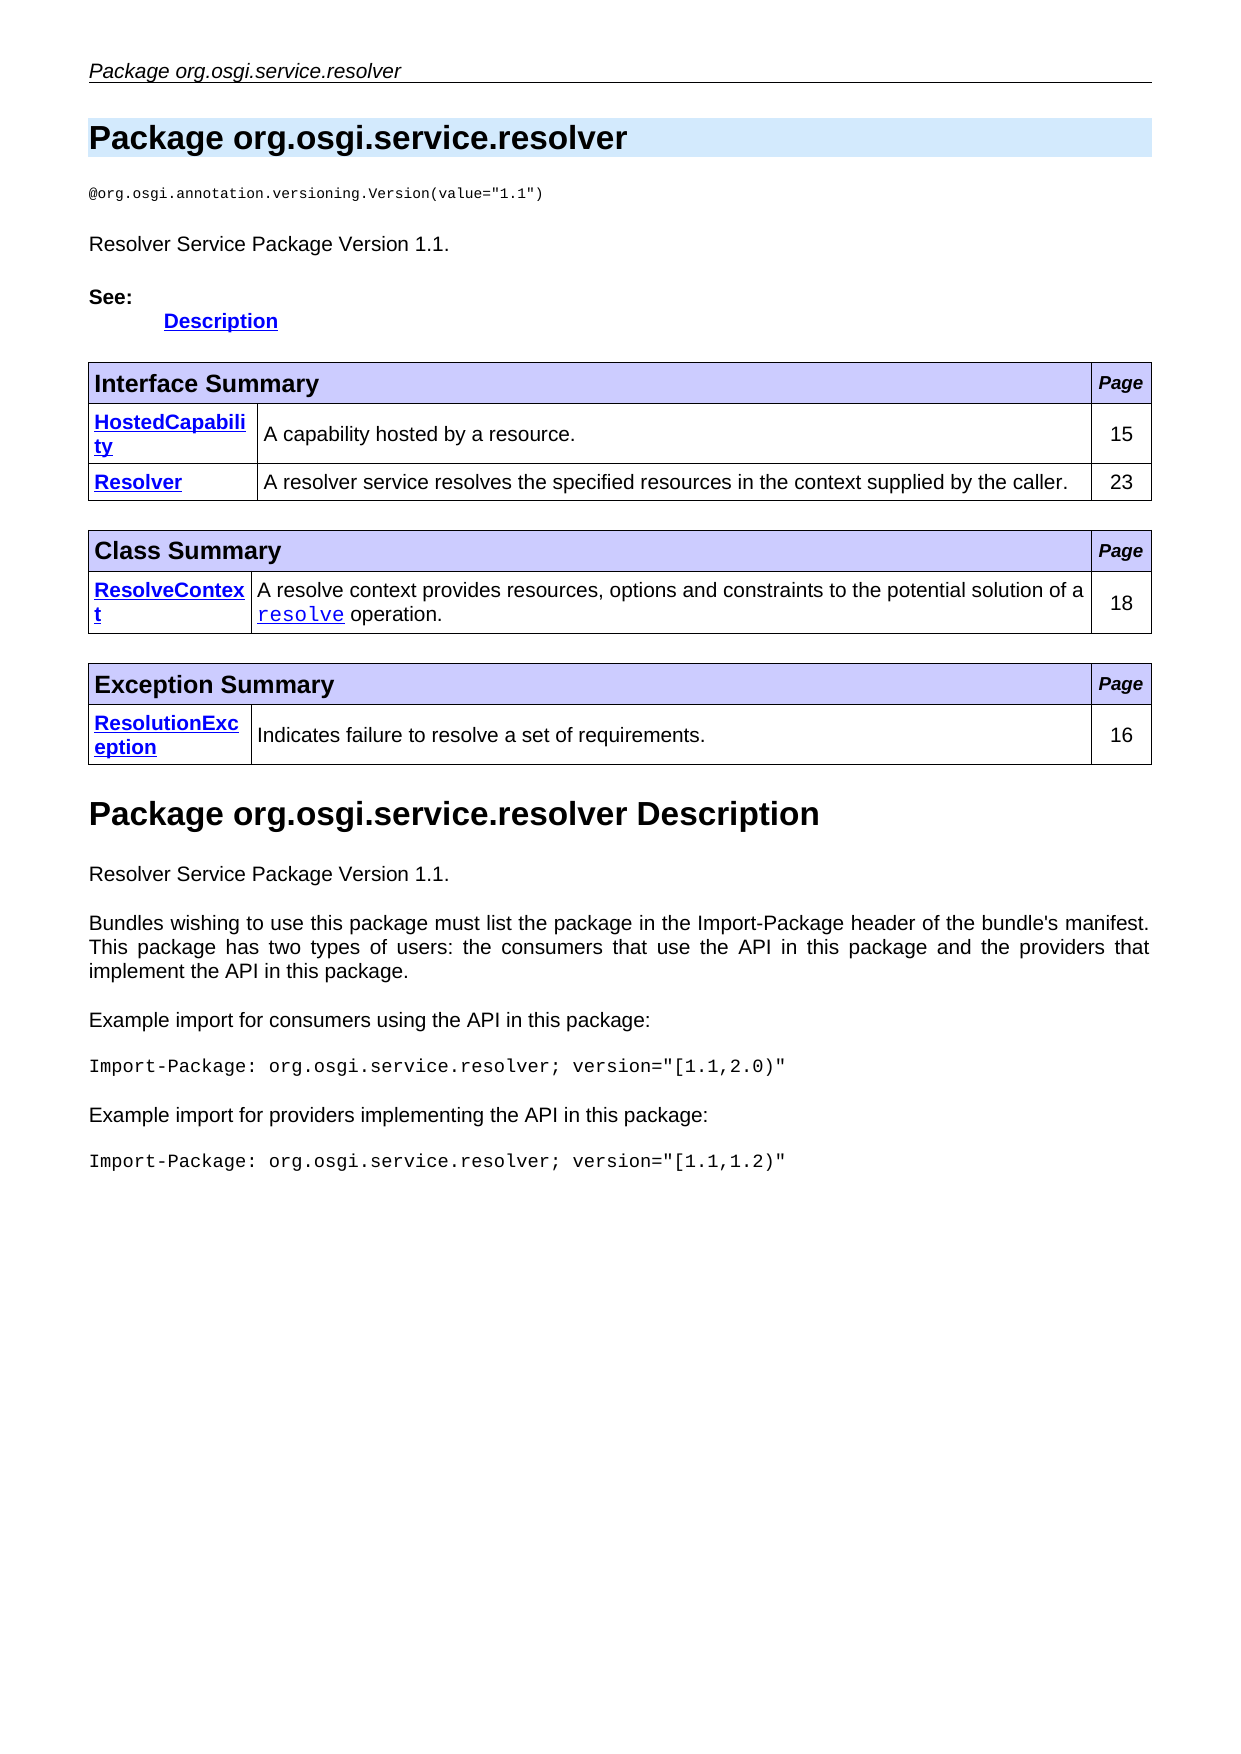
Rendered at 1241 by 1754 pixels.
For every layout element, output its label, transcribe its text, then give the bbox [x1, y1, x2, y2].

table_cell A resolver service resolves the specified resources in the context supplied by the caller. [258, 464, 1091, 499]
text Description [163, 309, 1152, 333]
table_cell HostedCapability [89, 404, 257, 463]
text Bundles wishing to use this package must list the package in the Import-Package header of the bundle's manifest. This package has two types of users: the consumers that use the API in this package and the providers that implement the API in this package. [88, 911, 1152, 983]
table_header Page [1092, 664, 1151, 704]
text Resolver Service Package Version 1.1. [88, 862, 1152, 886]
table_header Class Summary [89, 531, 1091, 571]
text Resolver Service Package Version 1.1. [88, 232, 1152, 256]
text Example import for providers implementing the API in this package: [88, 1103, 1152, 1127]
text Import-Package: org.osgi.service.resolver; version="[1.1,1.2)" [88, 1152, 1152, 1173]
table_cell 16 [1092, 705, 1151, 764]
table_cell 15 [1092, 404, 1151, 463]
table_cell 23 [1092, 464, 1151, 499]
table_cell ResolutionException [89, 705, 251, 764]
text Import-Package: org.osgi.service.resolver; version="[1.1,2.0)" [88, 1057, 1152, 1078]
text See: [88, 285, 1152, 309]
text Example import for consumers using the API in this package: [88, 1008, 1152, 1032]
table_cell Indicates failure to resolve a set of requirements. [252, 705, 1091, 764]
text Package org.osgi.service.resolver Description [88, 794, 1152, 833]
table_header Page [1092, 531, 1151, 571]
table_cell ResolveContext [89, 572, 251, 633]
text @org.osgi.annotation.versioning.Version(value="1.1") [88, 186, 1152, 203]
table_cell Resolver [89, 464, 257, 499]
table_header Interface Summary [89, 363, 1091, 403]
table_header Exception Summary [89, 664, 1091, 704]
table_cell A capability hosted by a resource. [258, 404, 1091, 463]
table_cell 18 [1092, 572, 1151, 633]
subtitle Package org.osgi.service.resolver [88, 118, 1152, 157]
table_cell A resolve context provides resources, options and constraints to the potential solution of a resolve operation. [252, 572, 1091, 633]
table_header Page [1092, 363, 1151, 403]
